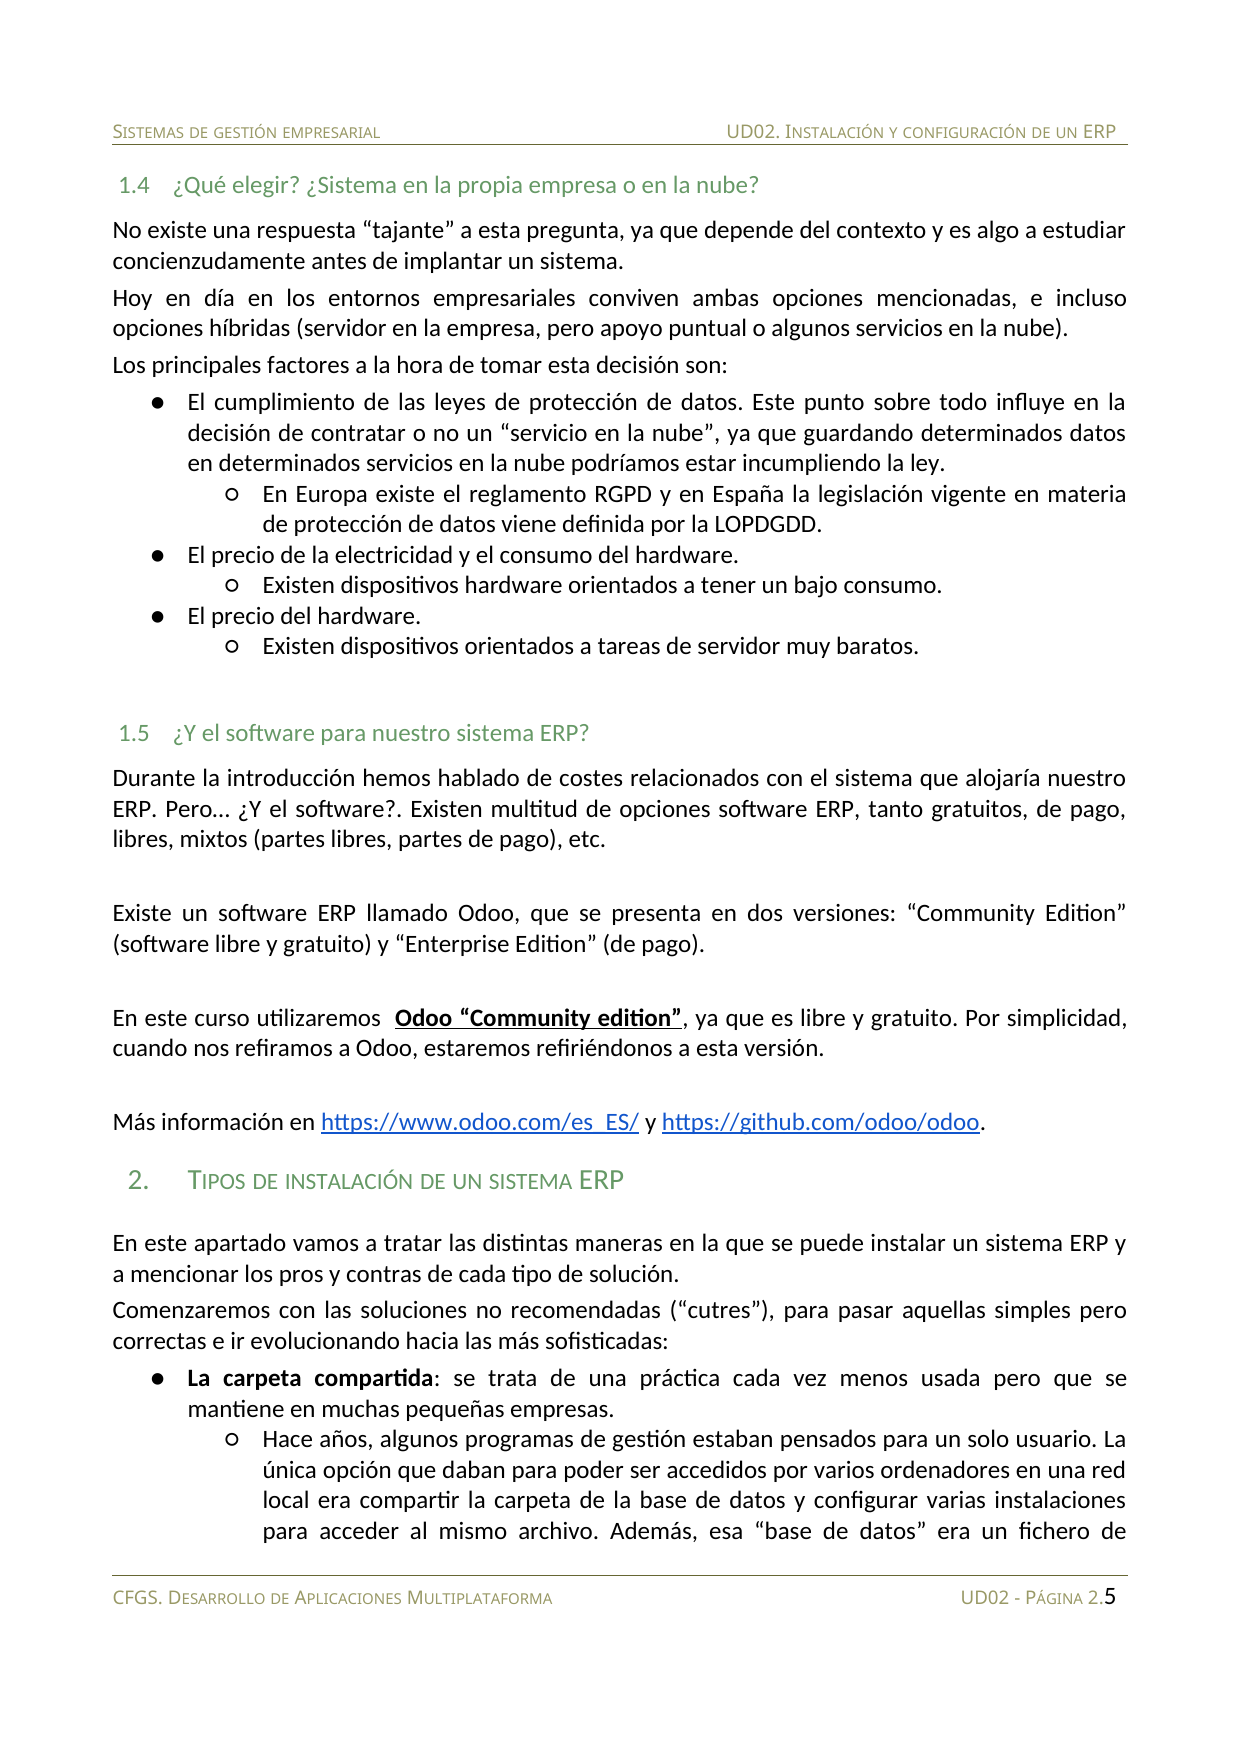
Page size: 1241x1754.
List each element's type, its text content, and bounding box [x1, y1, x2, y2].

text Existe un software ERP llamado Odoo, que se presenta en dos versiones: “Community Edition” (software libre y gratuito) y “Enterprise Edition” (de pago). [112, 897, 1128, 958]
list Existen dispositivos orientados a tareas de servidor muy baratos. [225, 631, 1128, 661]
subtitle Tipos de instalación de un sistema ERP [150, 1161, 1128, 1197]
list En Europa existe el reglamento RGPD y en España la legislación vigente en materia de protección de datos viene definida por la LOPDGDD. [225, 478, 1128, 539]
text En este curso utilizaremos Odoo “Community edition”, ya que es libre y gratuito. Por simplicidad, cuando nos refiramos a Odoo, estaremos refiriéndonos a esta versión. [112, 1002, 1128, 1063]
list El precio del hardware. [150, 600, 1128, 631]
list El cumplimiento de las leyes de protección de datos. Este punto sobre todo influye en la decisión de contratar o no un “servicio en la nube”, ya que guardando determinados datos en determinados servicios en la nube podríamos estar incumpliendo la ley. [150, 386, 1128, 478]
subtitle ¿Y el software para nuestro sistema ERP? [112, 717, 1128, 747]
text Durante la introducción hemos hablado de costes relacionados con el sistema que alojaría nuestro ERP. Pero… ¿Y el software?. Existen multitud de opciones software ERP, tanto gratuitos, de pago, libres, mixtos (partes libres, partes de pago), etc. [112, 762, 1128, 854]
subtitle ¿Qué elegir? ¿Sistema en la propia empresa o en la nube? [112, 169, 1128, 199]
text No existe una respuesta “tajante” a esta pregunta, ya que depende del contexto y es algo a estudiar concienzudamente antes de implantar un sistema. [112, 214, 1128, 275]
list Hace años, algunos programas de gestión estaban pensados para un solo usuario. La única opción que daban para poder ser accedidos por varios ordenadores en una red local era compartir la carpeta de la base de datos y configurar varias instalaciones para acceder al mismo archivo. Además, esa “base de datos” era un fichero de [225, 1423, 1128, 1545]
text En este apartado vamos a tratar las distintas maneras en la que se puede instalar un sistema ERP y a mencionar los pros y contras de cada tipo de solución. [112, 1227, 1128, 1288]
text Comenzaremos con las soluciones no recomendadas (“cutres”), para pasar aquellas simples pero correctas e ir evolucionando hacia las más sofisticadas: [112, 1295, 1128, 1356]
list Existen dispositivos hardware orientados a tener un bajo consumo. [225, 569, 1128, 600]
text Más información en https://www.odoo.com/es_ES/ y https://github.com/odoo/odoo. [112, 1106, 1128, 1137]
text Hoy en día en los entornos empresariales conviven ambas opciones mencionadas, e incluso opciones híbridas (servidor en la empresa, pero apoyo puntual o algunos servicios en la nube). [112, 282, 1128, 343]
list El precio de la electricidad y el consumo del hardware. [150, 539, 1128, 569]
list La carpeta compartida: se trata de una práctica cada vez menos usada pero que se mantiene en muchas pequeñas empresas. [150, 1362, 1128, 1423]
text Los principales factores a la hora de tomar esta decisión son: [112, 349, 1128, 380]
